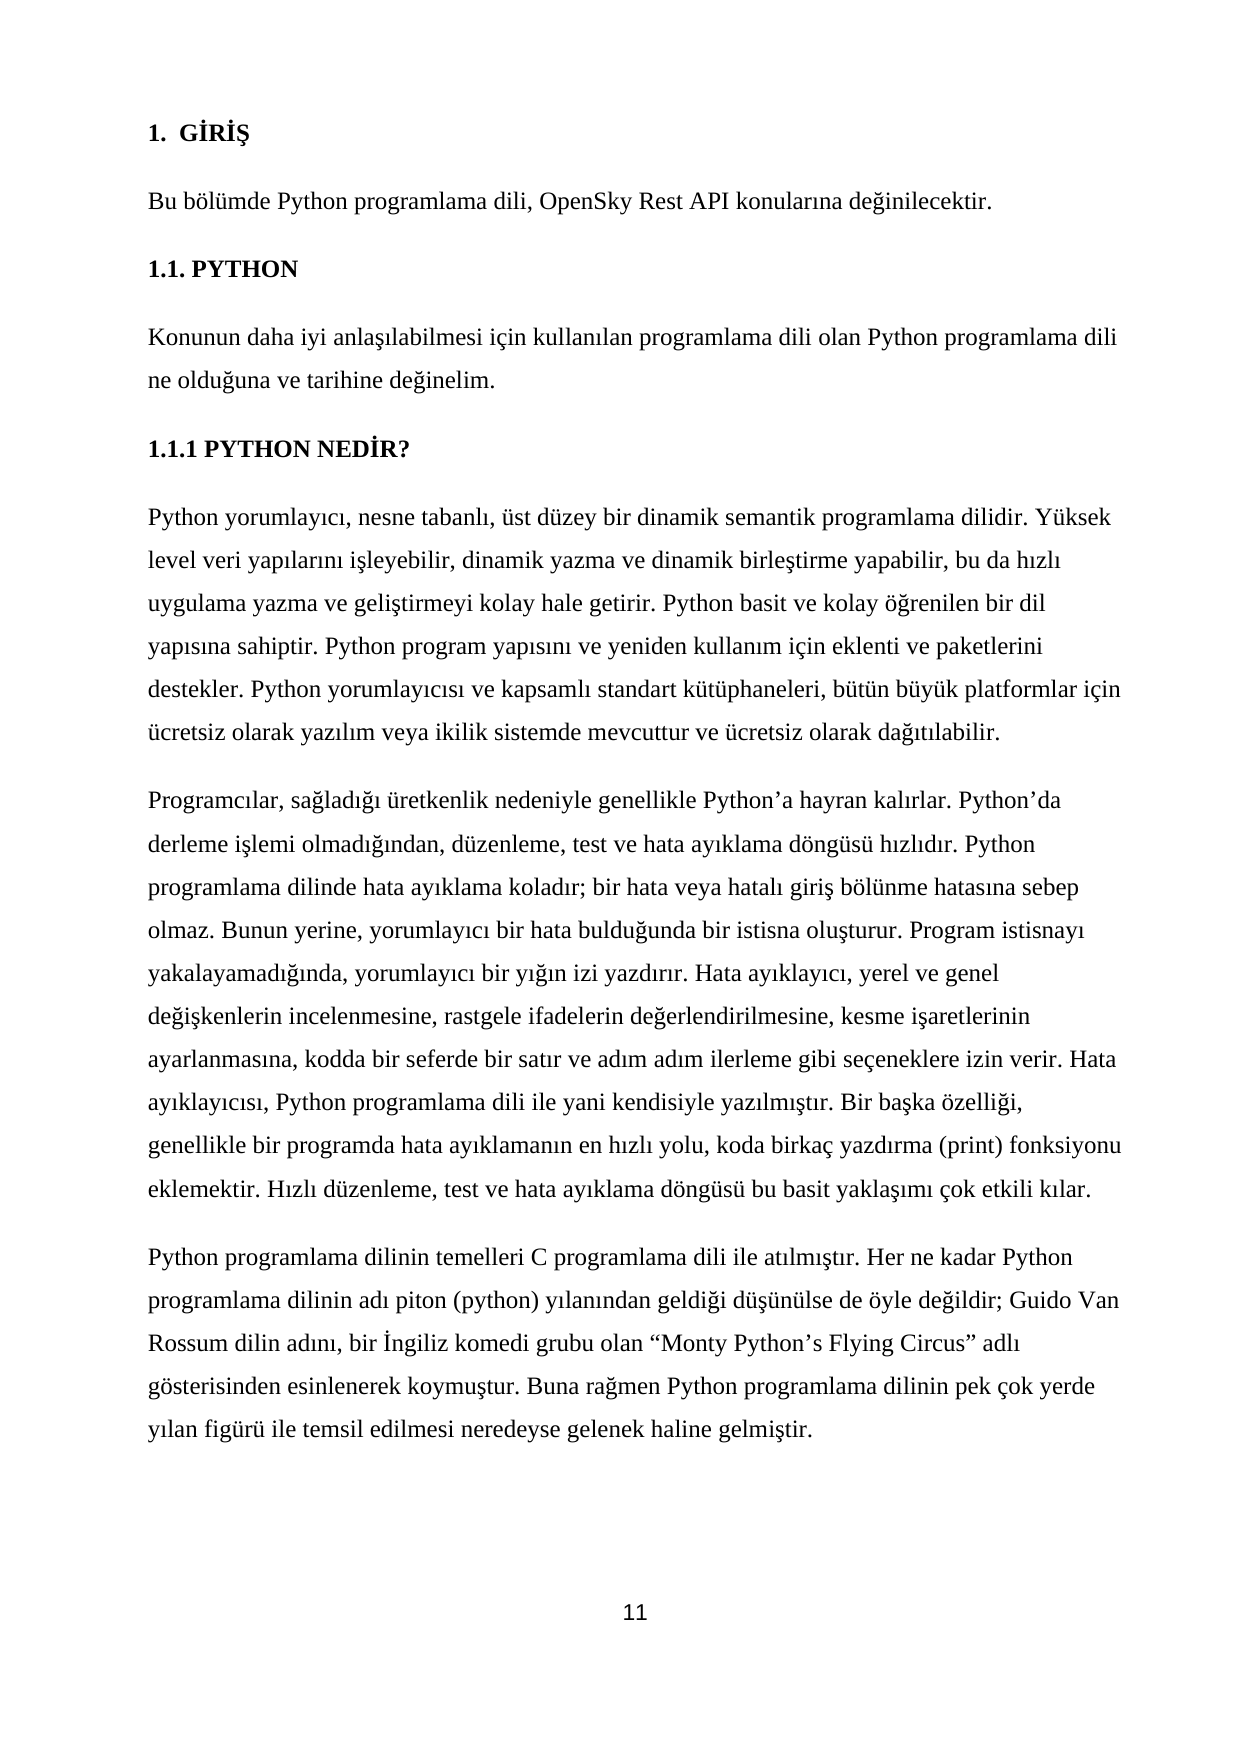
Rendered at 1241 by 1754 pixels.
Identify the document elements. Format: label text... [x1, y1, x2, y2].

text Konunun daha iyi anlaşılabilmesi için kullanılan programlama dili olan Python programlama dili ne olduğuna ve tarihine değinelim. [148, 322, 1122, 394]
text 1.1. PYTHON [148, 254, 1122, 283]
text Python yorumlayıcı, nesne tabanlı, üst düzey bir dinamik semantik programlama dilidir. Yüksek level veri yapılarını işleyebilir, dinamik yazma ve dinamik birleştirme yapabilir, bu da hızlı uygulama yazma ve geliştirmeyi kolay hale getirir. Python basit ve kolay öğrenilen bir dil yapısına sahiptir. Python program yapısını ve yeniden kullanım için eklenti ve paketlerini destekler. Python yorumlayıcısı ve kapsamlı standart kütüphaneleri, bütün büyük platformlar için ücretsiz olarak yazılım veya ikilik sistemde mevcuttur ve ücretsiz olarak dağıtılabilir. [148, 502, 1122, 746]
text 1. GİRİŞ [148, 118, 1122, 147]
text Bu bölümde Python programlama dili, OpenSky Rest API konularına değinilecektir. [148, 186, 1122, 215]
text 1.1.1 PYTHON NEDİR? [148, 434, 1122, 462]
text Python programlama dilinin temelleri C programlama dili ile atılmıştır. Her ne kadar Python programlama dilinin adı piton (python) yılanından geldiği düşünülse de öyle değildir; Guido Van Rossum dilin adını, bir İngiliz komedi grubu olan “Monty Python’s Flying Circus” adlı gösterisinden esinlenerek koymuştur. Buna rağmen Python programlama dilinin pek çok yerde yılan figürü ile temsil edilmesi neredeyse gelenek haline gelmiştir. [148, 1242, 1122, 1443]
text Programcılar, sağladığı üretkenlik nedeniyle genellikle Python’a hayran kalırlar. Python’da derleme işlemi olmadığından, düzenleme, test ve hata ayıklama döngüsü hızlıdır. Python programlama dilinde hata ayıklama koladır; bir hata veya hatalı giriş bölünme hatasına sebep olmaz. Bunun yerine, yorumlayıcı bir hata bulduğunda bir istisna oluşturur. Program istisnayı yakalayamadığında, yorumlayıcı bir yığın izi yazdırır. Hata ayıklayıcı, yerel ve genel değişkenlerin incelenmesine, rastgele ifadelerin değerlendirilmesine, kesme işaretlerinin ayarlanmasına, kodda bir seferde bir satır ve adım adım ilerleme gibi seçeneklere izin verir. Hata ayıklayıcısı, Python programlama dili ile yani kendisiyle yazılmıştır. Bir başka özelliği, genellikle bir programda hata ayıklamanın en hızlı yolu, koda birkaç yazdırma (print) fonksiyonu eklemektir. Hızlı düzenleme, test ve hata ayıklama döngüsü bu basit yaklaşımı çok etkili kılar. [148, 786, 1122, 1202]
